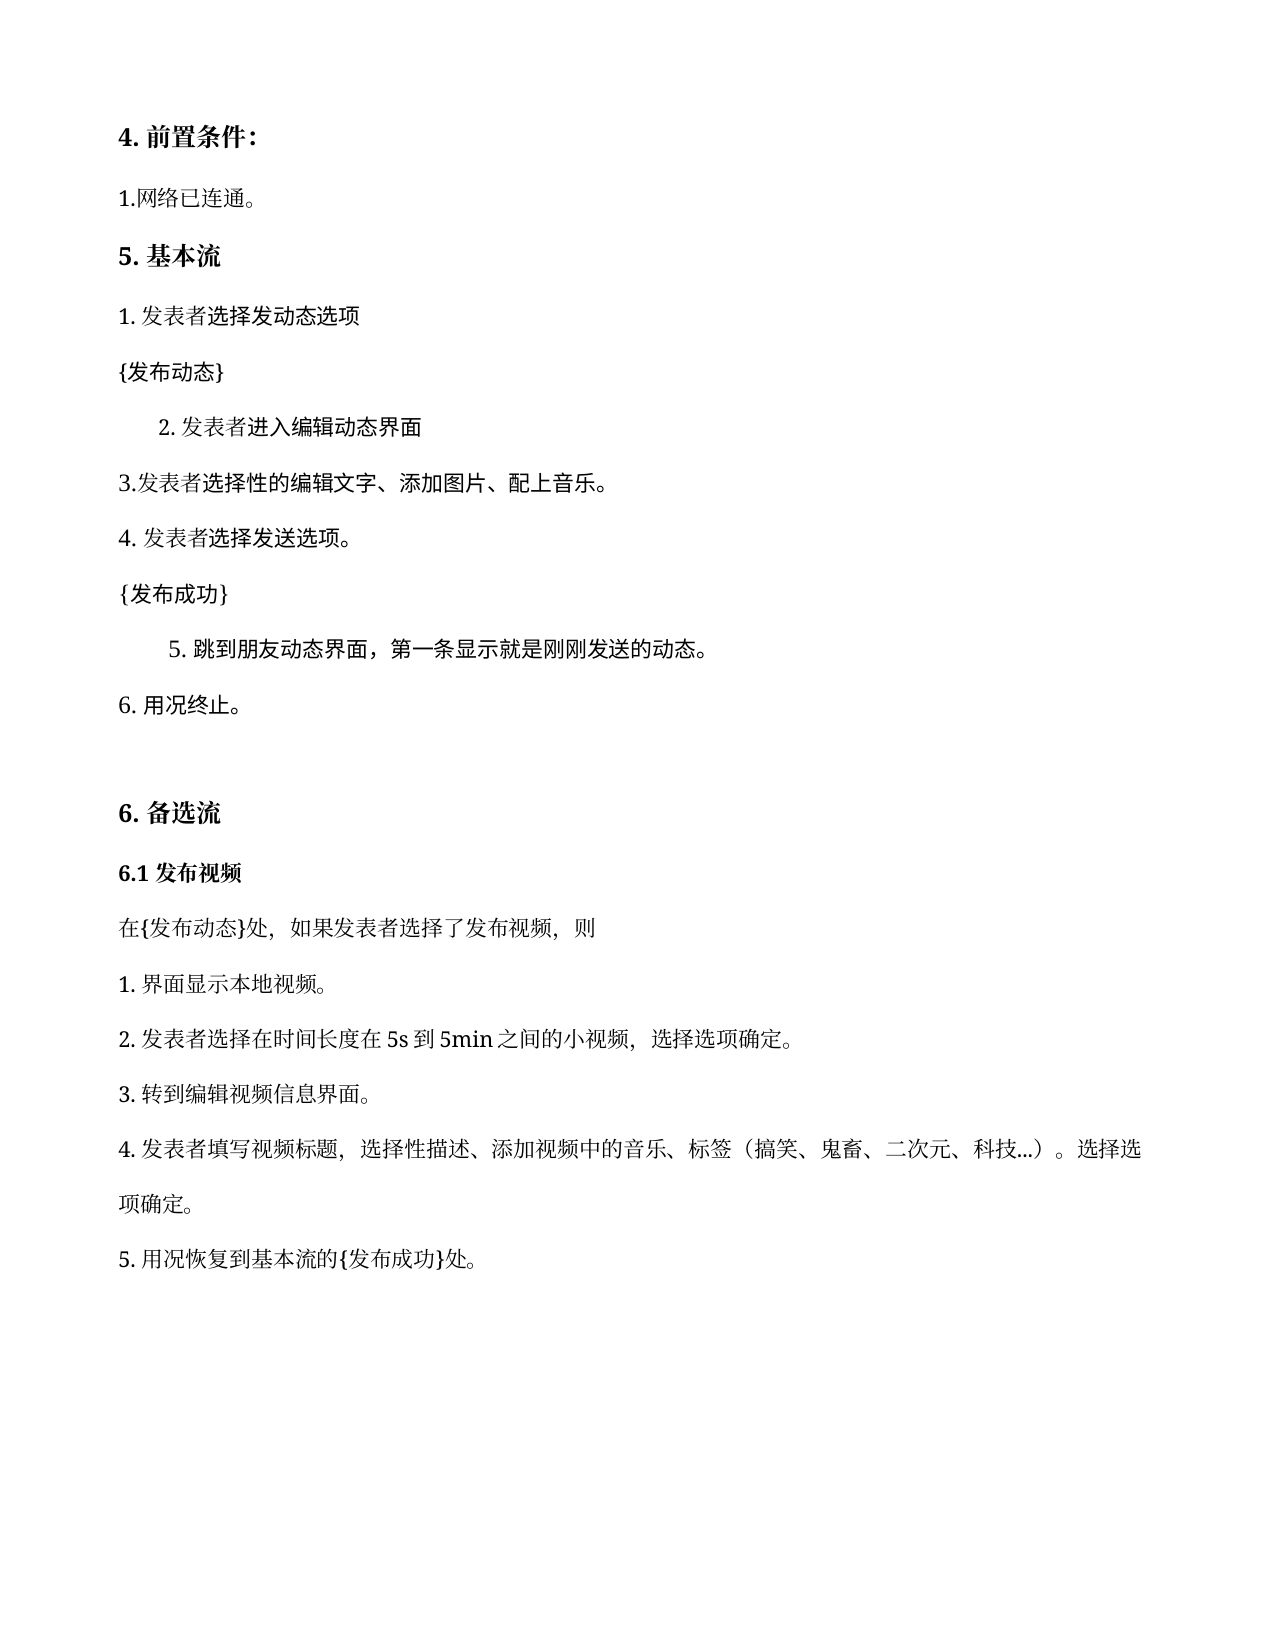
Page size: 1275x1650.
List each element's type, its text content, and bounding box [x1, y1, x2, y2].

text 3.发表者选择性的编辑文字、添加图片、配上音乐。 [118, 466, 1157, 498]
text 1. 发表者选择发动态选项 [118, 299, 1157, 331]
text 5. 跳到朋友动态界面，第一条显示就是刚刚发送的动态。 [118, 632, 1157, 664]
text 5. 用况恢复到基本流的{发布成功}处。 [118, 1242, 1157, 1274]
text 1.网络已连通。 [118, 181, 1157, 213]
text 4. 前置条件： [118, 118, 1157, 154]
text 5. 基本流 [118, 236, 1157, 272]
text 4. 发表者填写视频标题，选择性描述、添加视频中的音乐、标签（搞笑、鬼畜、二次元、科技...）。选择选项确定。 [118, 1132, 1157, 1219]
text 2. 发表者进入编辑动态界面 [118, 410, 1157, 442]
text 6. 用况终止。 [118, 688, 1157, 719]
text 3. 转到编辑视频信息界面。 [118, 1077, 1157, 1109]
text 2. 发表者选择在时间长度在5s到5min之间的小视频，选择选项确定。 [118, 1022, 1157, 1053]
text {发布成功} [118, 577, 1157, 608]
text 4. 发表者选择发送选项。 [118, 521, 1157, 553]
text {发布动态} [118, 355, 1157, 387]
text 6.1 发布视频 [118, 856, 1157, 888]
text 6. 备选流 [118, 793, 1157, 829]
text 在{发布动态}处，如果发表者选择了发布视频，则 [118, 912, 1157, 943]
text 1. 界面显示本地视频。 [118, 967, 1157, 998]
